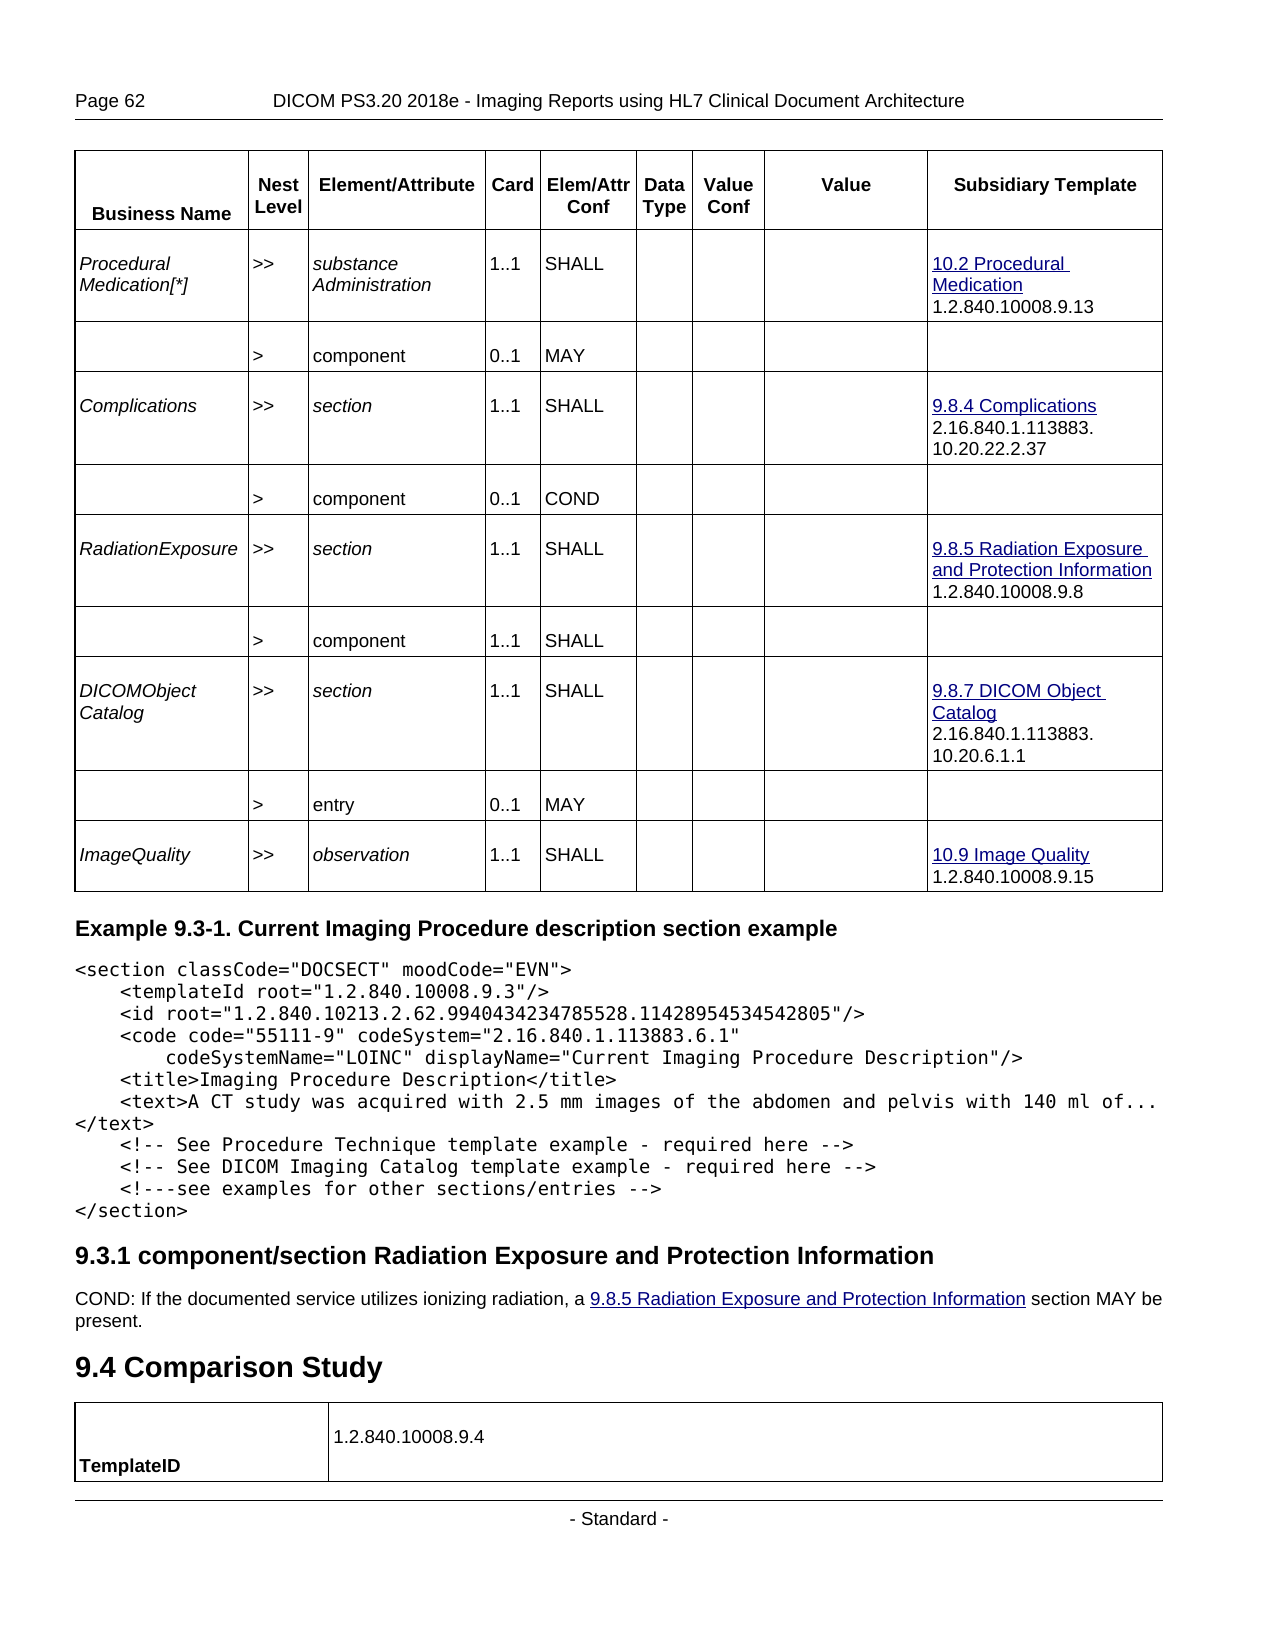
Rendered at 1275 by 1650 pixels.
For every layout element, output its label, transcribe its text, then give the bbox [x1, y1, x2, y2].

table_cell component [309, 465, 485, 513]
table_header Template​ID [76, 1403, 328, 1481]
table_cell Complications [76, 372, 248, 464]
table_cell [765, 657, 927, 770]
table_cell [693, 821, 764, 891]
table_cell [693, 322, 764, 371]
table_cell Radiation​Exposure [76, 515, 248, 606]
table_cell [765, 322, 927, 371]
table_cell SHALL [541, 821, 636, 891]
table_cell [637, 821, 692, 891]
table_cell section [309, 372, 485, 464]
table_cell [928, 607, 1162, 656]
table_cell [765, 515, 927, 606]
table_header Business Name [76, 151, 248, 228]
table_cell [693, 465, 764, 513]
table_cell > [249, 465, 308, 513]
table_header Nest Level [249, 151, 308, 228]
table_cell > [249, 322, 308, 371]
text Example 9.3-1. Current Imaging Procedure description section example [75, 915, 1162, 941]
table_cell Image​Quality [76, 821, 248, 891]
table_cell [928, 465, 1162, 513]
table_cell [76, 771, 248, 820]
table_header Value [765, 151, 927, 228]
table_cell [693, 230, 764, 321]
table_cell [765, 230, 927, 321]
table_cell SHALL [541, 230, 636, 321]
text 9.4 Comparison Study [75, 1350, 1162, 1383]
table_cell 9.8.4 Complications 2.16.840.1.113883.​10.20.22.2.37 [928, 372, 1162, 464]
table_cell SHALL [541, 372, 636, 464]
table_cell [693, 607, 764, 656]
table_cell section [309, 515, 485, 606]
table_cell [765, 465, 927, 513]
table_cell [637, 230, 692, 321]
table_header 1.2.840.10008.9.4 [329, 1403, 1162, 1481]
table_cell [637, 771, 692, 820]
table_cell [637, 657, 692, 770]
table_cell [637, 465, 692, 513]
table_cell >> [249, 657, 308, 770]
table_cell [765, 372, 927, 464]
table_cell [76, 607, 248, 656]
table_cell 0..1 [486, 322, 540, 371]
table_cell >> [249, 821, 308, 891]
table_cell component [309, 607, 485, 656]
table_cell 1..1 [486, 607, 540, 656]
table_cell [765, 771, 927, 820]
table_cell substance​Administration [309, 230, 485, 321]
text COND: If the documented service utilizes ionizing radiation, a 9.8.5 Radiation Exposure and Protection Information section MAY be present. [75, 1288, 1162, 1331]
table_cell [765, 821, 927, 891]
table_cell 0..1 [486, 465, 540, 513]
table_cell [637, 372, 692, 464]
table_cell section [309, 657, 485, 770]
table_header Card [486, 151, 540, 228]
table_cell 1..1 [486, 230, 540, 321]
table_cell [76, 465, 248, 513]
table_header Elem/Attr Conf [541, 151, 636, 228]
table_cell [637, 515, 692, 606]
table_cell [637, 322, 692, 371]
table_cell Procedural​Medication[*] [76, 230, 248, 321]
table_cell COND [541, 465, 636, 513]
table_cell 1..1 [486, 372, 540, 464]
table_cell 9.8.5 Radiation Exposure and Protection Information 1.2.840.10008.9.8 [928, 515, 1162, 606]
table_cell entry [309, 771, 485, 820]
table_cell MAY [541, 322, 636, 371]
table_cell 9.8.7 DICOM Object Catalog 2.16.840.1.113883.​10.20.6.1.1 [928, 657, 1162, 770]
table_cell DICOMObject​Catalog [76, 657, 248, 770]
table_cell 1..1 [486, 515, 540, 606]
table_cell [76, 322, 248, 371]
table_cell 10.9 Image Quality 1.2.840.10008.9.15 [928, 821, 1162, 891]
table_cell [637, 607, 692, 656]
table_cell observation [309, 821, 485, 891]
table_cell > [249, 607, 308, 656]
table_header Element/​Attribute [309, 151, 485, 228]
table_cell 1..1 [486, 657, 540, 770]
table_cell 1..1 [486, 821, 540, 891]
table_header Value Conf [693, 151, 764, 228]
table_cell >> [249, 372, 308, 464]
table_cell [693, 771, 764, 820]
text 9.3.1 component/section Radiation Exposure and Protection Information [75, 1241, 1162, 1269]
table_cell SHALL [541, 607, 636, 656]
table_cell component [309, 322, 485, 371]
table_header Data Type [637, 151, 692, 228]
table_cell 10.2 Procedural Medication 1.2.840.10008.9.13 [928, 230, 1162, 321]
table_cell [693, 515, 764, 606]
table_cell SHALL [541, 657, 636, 770]
table_cell > [249, 771, 308, 820]
text <section classCode="DOCSECT" moodCode="EVN"> <templateId root="1.2.840.10008.9.3"/> <id root="1.2.840.10213.2.62.9940434234785528.11428954534542805"/> <code code="55111-9" codeSystem="2.16.840.1.113883.6.1" codeSystemName="LOINC" displayName="Current Imaging Procedure Description"/> <title>Imaging Procedure Description</title> <text>A CT study was acquired with 2.5 mm images of the abdomen and pelvis with 140 ml of... </text> <!-- See Procedure Technique template example - required here --> <!-- See DICOM Imaging Catalog template example - required here --> <!---see examples for other sections/entries --> </section> [75, 959, 1162, 1222]
table_cell [928, 322, 1162, 371]
table_cell 0..1 [486, 771, 540, 820]
table_cell MAY [541, 771, 636, 820]
table_cell SHALL [541, 515, 636, 606]
table_header Subsidiary Template [928, 151, 1162, 228]
table_cell [928, 771, 1162, 820]
table_cell [765, 607, 927, 656]
table_cell >> [249, 515, 308, 606]
table_cell [693, 372, 764, 464]
table_cell >> [249, 230, 308, 321]
table_cell [693, 657, 764, 770]
